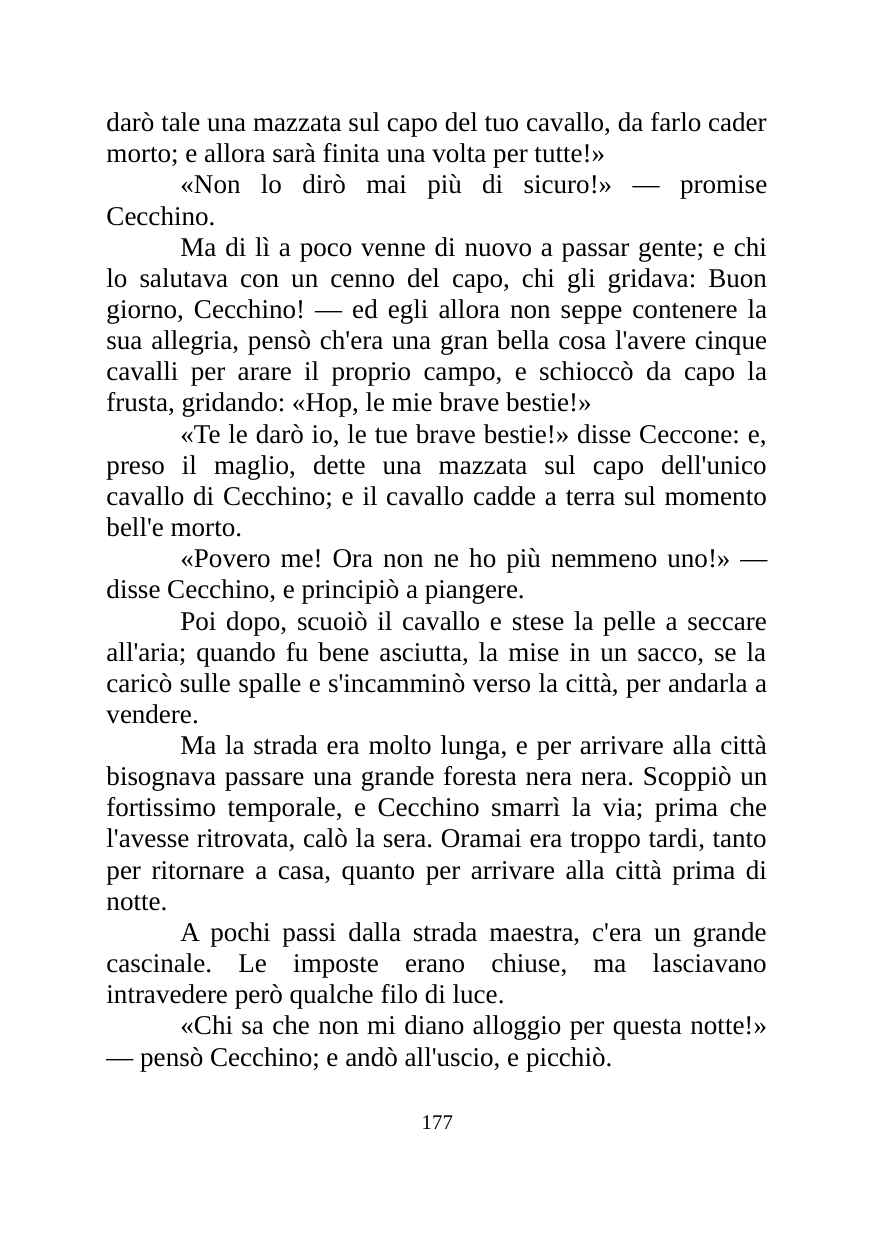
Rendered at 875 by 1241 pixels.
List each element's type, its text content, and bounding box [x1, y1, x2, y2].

text «Povero me! Ora non ne ho più nemmeno uno!» — disse Cecchino, e principiò a piangere. [106, 542, 768, 604]
text Poi dopo, scuoiò il cavallo e stese la pelle a seccare all'aria; quando fu bene asciutta, la mise in un sacco, se la caricò sulle spalle e s'incamminò verso la città, per andarla a vendere. [106, 604, 768, 729]
text «Te le darò io, le tue brave bestie!» disse Ceccone: e, preso il maglio, dette una mazzata sul capo dell'unico cavallo di Cecchino; e il cavallo cadde a terra sul momento bell'e morto. [106, 418, 768, 542]
text Ma di lì a poco venne di nuovo a passar gente; e chi lo salutava con un cenno del capo, chi gli gridava: Buon giorno, Cecchino! — ed egli allora non seppe contenere la sua allegria, pensò ch'era una gran bella cosa l'avere cinque cavalli per arare il proprio campo, e schioccò da capo la frusta, gridando: «Hop, le mie brave bestie!» [106, 231, 768, 418]
text «Non lo dirò mai più di sicuro!» — promise Cecchino. [106, 168, 768, 231]
text «Chi sa che non mi diano alloggio per questa notte!» — pensò Cecchino; e andò all'uscio, e picchiò. [106, 1009, 768, 1072]
text A pochi passi dalla strada maestra, c'era un grande cascinale. Le imposte erano chiuse, ma lasciavano intravedere però qualche filo di luce. [106, 916, 768, 1009]
text darò tale una mazzata sul capo del tuo cavallo, da farlo cader morto; e allora sarà finita una volta per tutte!» [106, 106, 768, 168]
text Ma la strada era molto lunga, e per arrivare alla città bisognava passare una grande foresta nera nera. Scoppiò un fortissimo temporale, e Cecchino smarrì la via; prima che l'avesse ritrovata, calò la sera. Oramai era troppo tardi, tanto per ritornare a casa, quanto per arrivare alla città prima di notte. [106, 729, 768, 916]
